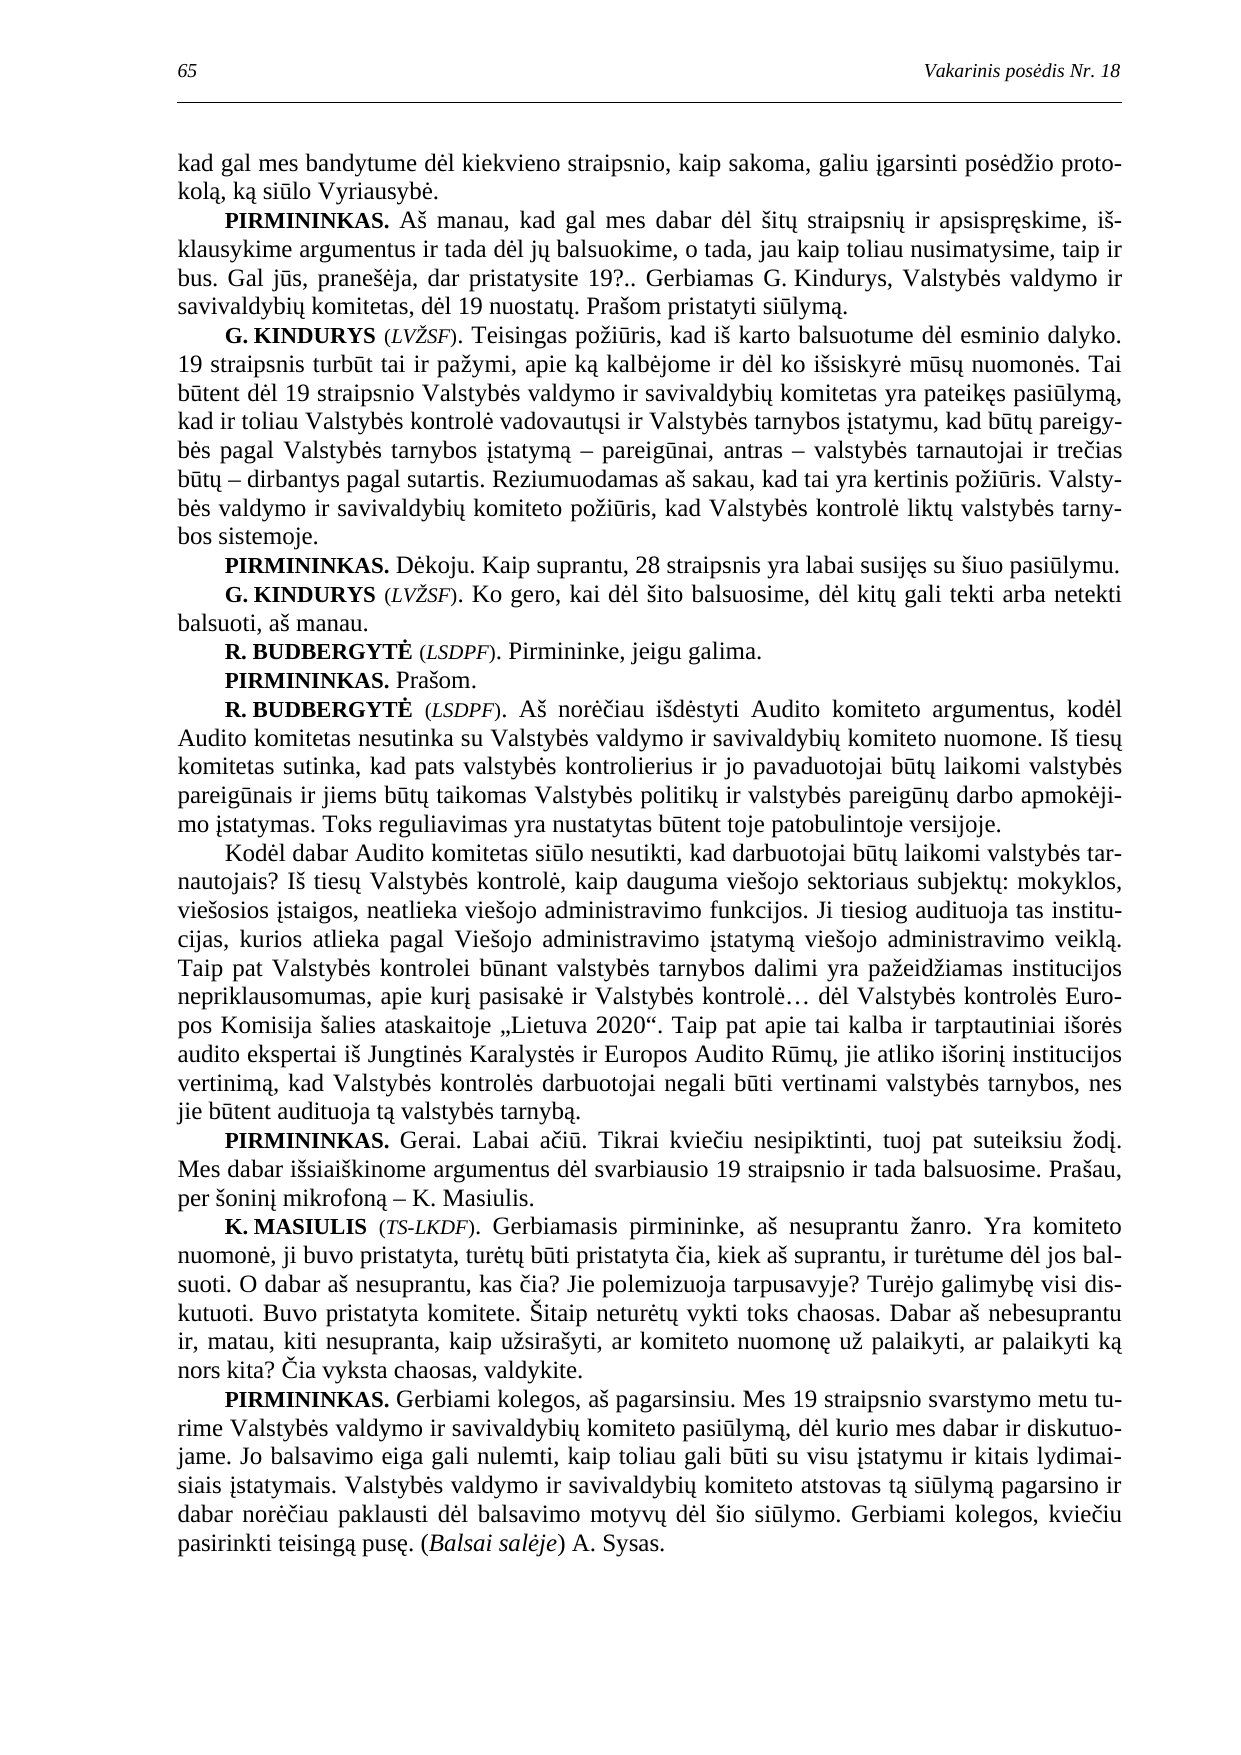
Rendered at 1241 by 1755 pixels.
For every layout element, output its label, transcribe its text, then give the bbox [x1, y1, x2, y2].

text G. KINDURYS (LVŽSF). Ko ge­ro, kai dėl ši­to bal­suo­si­me, dėl ki­tų ga­li tek­ti ar­ba ne­tek­ti bal­suo­ti, aš ma­nau. [177, 579, 1122, 636]
text PIRMININKAS. Pra­šom. [177, 665, 1122, 694]
text PIRMININKAS. Dė­ko­ju. Kaip su­pran­tu, 28 straips­nis yra la­bai su­si­jęs su šiuo pa­siū­ly­mu. [177, 550, 1122, 579]
text K. MASIULIS (TS-LKDF). Ger­bia­ma­sis pir­mi­nin­ke, aš ne­su­pran­tu žan­ro. Yra ko­mi­te­to nuo­mo­nė, ji bu­vo pri­sta­ty­ta, tu­rė­tų bū­ti pri­sta­ty­ta čia, kiek aš su­pran­tu, ir tu­rė­tu­me dėl jos bal­suo­ti. O da­bar aš ne­su­pran­tu, kas čia? Jie po­le­mi­zuo­ja tar­pu­sa­vy­je? Tu­rė­jo ga­li­my­bę vi­si dis­ku­tuo­ti. Bu­vo pri­sta­ty­ta ko­mi­te­te. Ši­taip ne­tu­rė­tų vyk­ti toks cha­o­sas. Da­bar aš ne­be­su­pran­tu ir, ma­tau, ki­ti ne­su­pran­ta, kaip už­si­ra­šy­ti, ar ko­mi­te­to nuo­mo­nę už pa­lai­ky­ti, ar pa­lai­ky­ti ką nors ki­ta? Čia vyks­ta cha­o­sas, val­dy­ki­te. [177, 1211, 1122, 1384]
text PIRMININKAS. Ger­bia­mi ko­le­gos, aš pa­gar­sin­siu. Mes 19 straips­nio svars­ty­mo me­tu tu­ri­me Vals­ty­bės val­dy­mo ir sa­vi­val­dy­bių ko­mi­te­to pa­siū­ly­mą, dėl ku­rio mes da­bar ir dis­ku­tuo­ja­me. Jo bal­sa­vi­mo ei­ga ga­li nu­lem­ti, kaip to­liau ga­li bū­ti su vi­su įsta­ty­mu ir ki­tais ly­di­mai­siais įsta­ty­mais. Vals­ty­bės val­dy­mo ir sa­vi­val­dy­bių ko­mi­te­to at­sto­vas tą siū­ly­mą pa­gar­si­no ir da­bar no­rė­čiau pa­klaus­ti dėl bal­sa­vi­mo mo­ty­vų dėl šio siū­ly­mo. Ger­bia­mi ko­le­gos, kvie­čiu pa­si­rink­ti tei­sin­gą pu­sę. (Bal­sai sa­lė­je) A. Sy­sas. [177, 1384, 1122, 1556]
text kad gal mes ban­dy­tu­me dėl kiek­vie­no straips­nio, kaip sa­ko­ma, ga­liu įgar­sin­ti po­sė­džio pro­to­ko­lą, ką siū­lo Vy­riau­sy­bė. [177, 148, 1122, 205]
text G. KINDURYS (LVŽSF). Tei­sin­gas po­žiū­ris, kad iš kar­to bal­suo­tu­me dėl es­mi­nio da­ly­ko. 19 straips­nis tur­būt tai ir pa­žy­mi, apie ką kal­bė­jo­me ir dėl ko iš­si­sky­rė mū­sų nuo­mo­nės. Tai bū­tent dėl 19 straips­nio Vals­ty­bės val­dy­mo ir sa­vi­val­dy­bių ko­mi­te­tas yra pa­tei­kęs pa­siū­ly­mą, kad ir to­liau Vals­ty­bės kon­tro­lė va­do­vau­tų­si ir Vals­ty­bės tar­ny­bos įsta­ty­mu, kad bū­tų pa­rei­gy­bės pa­gal Vals­ty­bės tar­ny­bos įsta­ty­mą – pa­rei­gū­nai, ant­ras – vals­ty­bės tar­nau­to­jai ir tre­čias bū­tų – dir­ban­tys pa­gal su­tar­tis. Re­ziu­muo­da­mas aš sa­kau, kad tai yra ker­ti­nis po­žiū­ris. Vals­ty­bės val­dy­mo ir sa­vi­val­dy­bių ko­mi­te­to po­žiū­ris, kad Vals­ty­bės kon­tro­lė lik­tų vals­ty­bės tar­ny­bos sis­te­mo­je. [177, 320, 1122, 550]
text PIRMININKAS. Ge­rai. La­bai ačiū. Tik­rai kvie­čiu ne­si­pik­tin­ti, tuoj pat su­teik­siu žo­dį. Mes da­bar iš­si­aiš­ki­no­me ar­gu­men­tus dėl svar­biau­sio 19 straips­nio ir ta­da bal­suo­si­me. Pra­šau, per šo­ni­nį mik­ro­fo­ną – K. Ma­siu­lis. [177, 1125, 1122, 1211]
text PIRMININKAS. Aš ma­nau, kad gal mes da­bar dėl ši­tų straips­nių ir ap­si­spręs­ki­me, iš­klau­sy­ki­me ar­gu­men­tus ir ta­da dėl jų bal­suo­ki­me, o ta­da, jau kaip to­liau nu­si­ma­ty­si­me, taip ir bus. Gal jūs, pra­ne­šė­ja, dar pri­sta­ty­si­te 19?.. Ger­bia­mas G. Kin­du­rys, Vals­ty­bės val­dy­mo ir sa­vi­val­dy­bių ko­mi­te­tas, dėl 19 nuo­sta­tų. Pra­šom pri­sta­ty­ti siū­ly­mą. [177, 205, 1122, 320]
text R. BUDBERGYTĖ (LSDPF). Aš no­rė­čiau iš­dės­ty­ti Au­di­to ko­mi­te­to ar­gu­men­tus, ko­dėl Au­di­to ko­mi­te­tas ne­su­tin­ka su Vals­ty­bės val­dy­mo ir sa­vi­val­dy­bių ko­mi­te­to nuo­mo­ne. Iš tie­sų ko­mi­te­tas su­tin­ka, kad pats vals­ty­bės kon­tro­lie­rius ir jo pa­va­duo­to­jai bū­tų lai­ko­mi vals­ty­bės pa­rei­gū­nais ir jiems bū­tų tai­ko­mas Vals­ty­bės po­li­ti­kų ir vals­ty­bės pa­rei­gū­nų dar­bo ap­mo­kė­ji­mo įsta­ty­mas. Toks re­gu­lia­vi­mas yra nu­sta­ty­tas bū­tent to­je pa­to­bu­lin­to­je ver­si­jo­je. [177, 694, 1122, 838]
text Ko­dėl da­bar Au­di­to ko­mi­te­tas siū­lo ne­su­tik­ti, kad dar­buo­to­jai bū­tų lai­ko­mi vals­ty­bės tar­nau­to­jais? Iš tie­sų Vals­ty­bės kon­tro­lė, kaip dau­gu­ma vie­šo­jo sek­to­riaus sub­jek­tų: mo­kyk­los, vie­šo­sios įstai­gos, ne­at­lie­ka vie­šo­jo ad­mi­nist­ra­vi­mo funk­ci­jos. Ji tie­siog au­di­tuo­ja tas ins­ti­tu­ci­jas, ku­rios at­lie­ka pa­gal Vie­šo­jo ad­mi­nist­ra­vi­mo įsta­ty­mą vie­šo­jo ad­mi­nist­ra­vi­mo veik­lą. Taip pat Vals­ty­bės kon­tro­lei bū­nant vals­ty­bės tar­ny­bos da­li­mi yra pa­žei­džia­mas ins­ti­tu­ci­jos ne­pri­klau­so­mu­mas, apie ku­rį pa­si­sa­kė ir Vals­ty­bės kon­tro­lė… dėl Vals­ty­bės kon­tro­lės Eu­ro­pos Ko­mi­si­ja ša­lies ata­skai­to­je „Lie­tu­va 2020“. Taip pat apie tai kal­ba ir tarp­tau­ti­niai iš­orės au­di­to eks­per­tai iš Jung­ti­nės Ka­ra­lys­tės ir Eu­ro­pos Au­di­to Rū­mų, jie at­li­ko iš­ori­nį ins­ti­tu­ci­jos ver­ti­ni­mą, kad Vals­ty­bės kon­tro­lės dar­buo­to­jai ne­ga­li bū­ti ver­ti­na­mi vals­ty­bės tar­ny­bos, nes jie bū­tent au­di­tuo­ja tą vals­ty­bės tar­ny­bą. [177, 838, 1122, 1125]
text R. BUDBERGYTĖ (LSDPF). Pir­mi­nin­ke, jei­gu ga­li­ma. [177, 636, 1122, 665]
